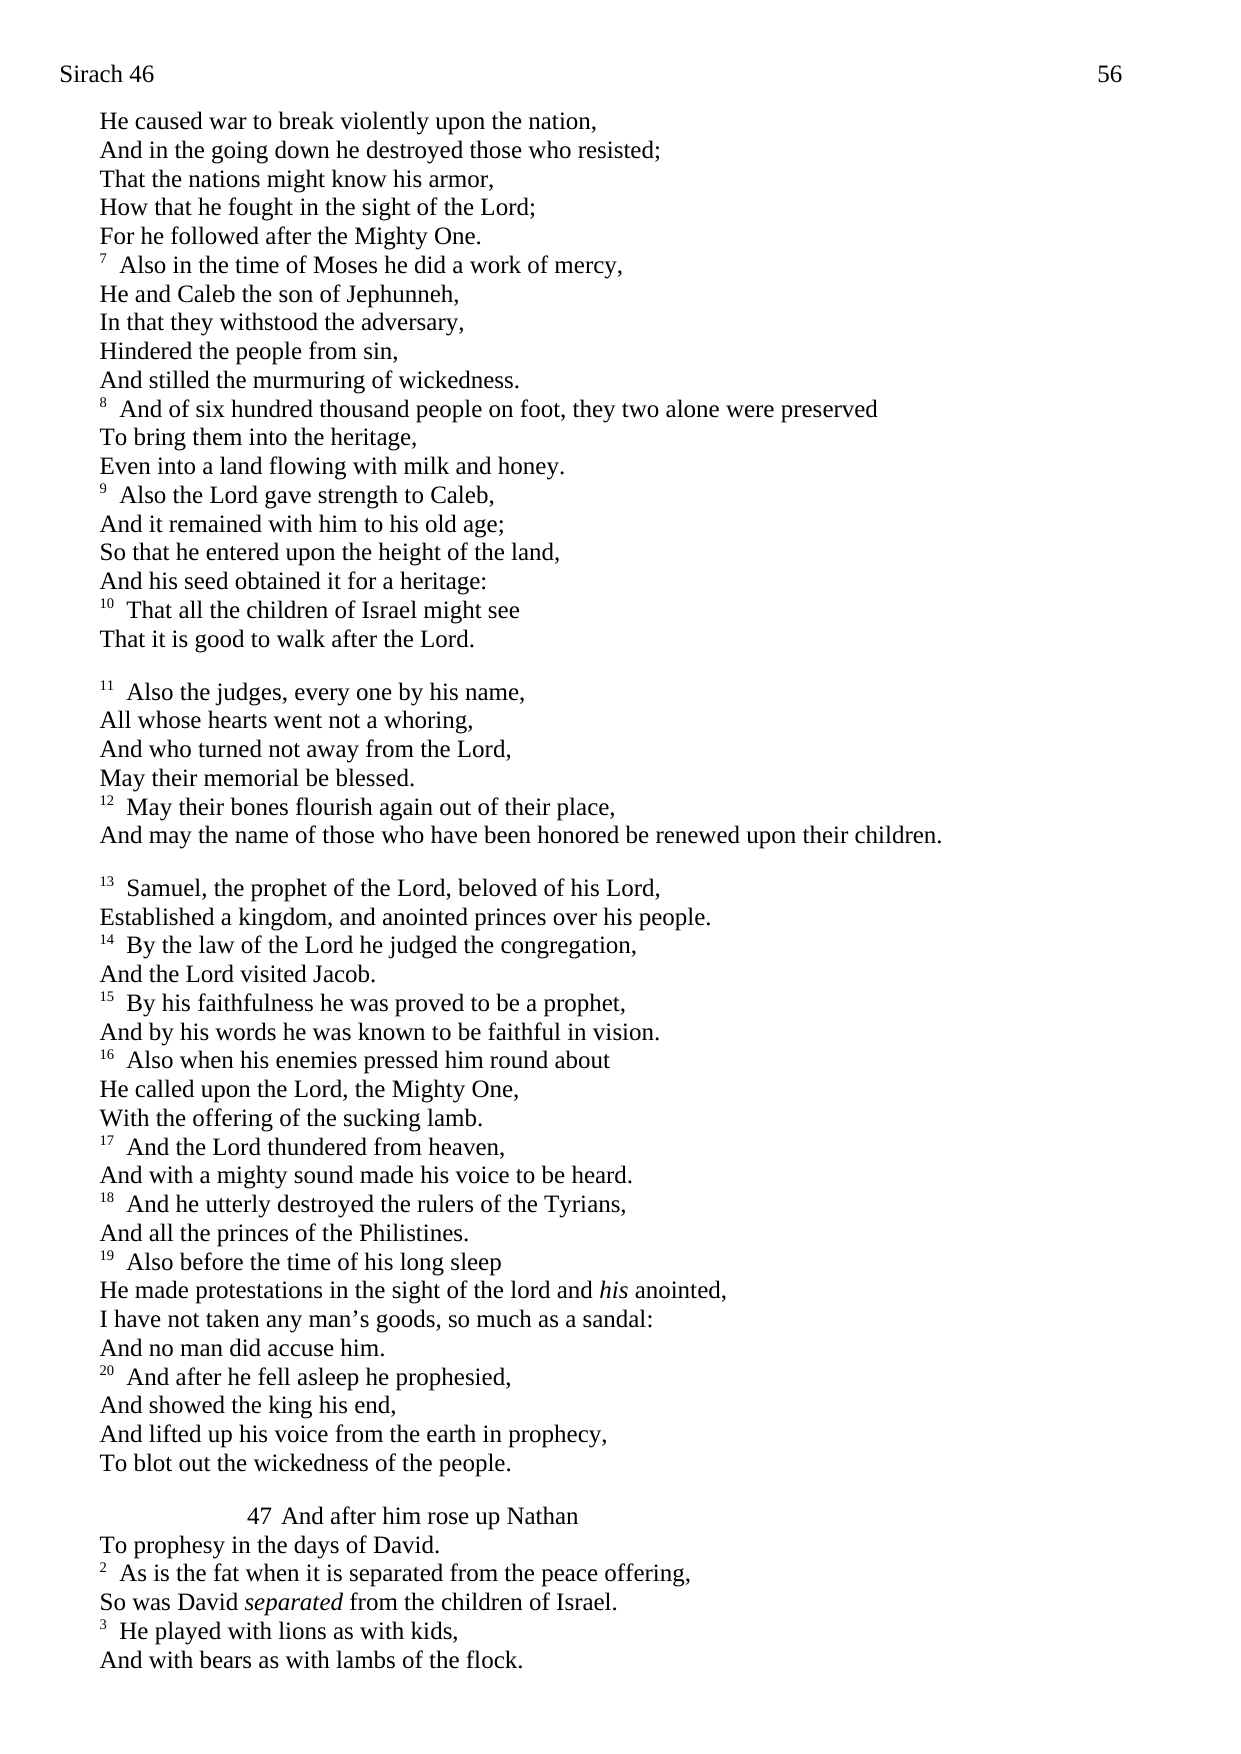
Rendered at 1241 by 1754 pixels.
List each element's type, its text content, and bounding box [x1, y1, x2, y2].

text 2 As is the fat when it is separated from the peace offering, [99, 1558, 1122, 1587]
text 47And after him rose up Nathan [247, 1501, 1122, 1530]
text Even into a land flowing with milk and honey. [99, 451, 1122, 480]
text 20 And after he fell asleep he prophesied, [99, 1362, 1122, 1391]
text That the nations might know his armor, [99, 164, 1122, 192]
text For he followed after the Mighty One. [99, 221, 1122, 250]
text May their memorial be blessed. [99, 763, 1122, 792]
text 7 Also in the time of Moses he did a work of mercy, [99, 250, 1122, 279]
text To prophesy in the days of David. [99, 1530, 1122, 1558]
text 8 And of six hundred thousand people on foot, they two alone were preserved [99, 394, 1122, 422]
text 15 By his faithfulness he was proved to be a prophet, [99, 988, 1122, 1017]
text 10 That all the children of Israel might see [99, 595, 1122, 624]
text He made protestations in the sight of the lord and his anointed, [99, 1276, 1122, 1304]
text How that he fought in the sight of the Lord; [99, 192, 1122, 221]
text And with bears as with lambs of the flock. [99, 1645, 1122, 1673]
text 11 Also the judges, every one by his name, [99, 677, 1122, 705]
text And the Lord visited Jacob. [99, 959, 1122, 988]
text And stilled the murmuring of wickedness. [99, 365, 1122, 394]
text And his seed obtained it for a heritage: [99, 566, 1122, 595]
text 16 Also when his enemies pressed him round about [99, 1046, 1122, 1074]
text So was David separated from the children of Israel. [99, 1587, 1122, 1616]
text 13 Samuel, the prophet of the Lord, beloved of his Lord, [99, 873, 1122, 902]
text With the offering of the sucking lamb. [99, 1103, 1122, 1132]
text He called upon the Lord, the Mighty One, [99, 1074, 1122, 1103]
text And by his words he was known to be faithful in vision. [99, 1017, 1122, 1046]
text 9 Also the Lord gave strength to Caleb, [99, 480, 1122, 509]
text That it is good to walk after the Lord. [99, 624, 1122, 652]
text To bring them into the heritage, [99, 422, 1122, 451]
text 14 By the law of the Lord he judged the congregation, [99, 931, 1122, 959]
text And all the princes of the Philistines. [99, 1218, 1122, 1247]
text And showed the king his end, [99, 1391, 1122, 1419]
text He and Caleb the son of Jephunneh, [99, 279, 1122, 307]
text He caused war to break violently upon the nation, [99, 106, 1122, 135]
text I have not taken any man’s goods, so much as a sandal: [99, 1304, 1122, 1333]
text 17 And the Lord thundered from heaven, [99, 1132, 1122, 1161]
text To blot out the wickedness of the people. [99, 1448, 1122, 1477]
text All whose hearts went not a whoring, [99, 705, 1122, 734]
text Established a kingdom, and anointed princes over his people. [99, 902, 1122, 931]
text And it remained with him to his old age; [99, 509, 1122, 537]
text And in the going down he destroyed those who resisted; [99, 135, 1122, 164]
text And no man did accuse him. [99, 1333, 1122, 1362]
text 18 And he utterly destroyed the rulers of the Tyrians, [99, 1189, 1122, 1218]
text And lifted up his voice from the earth in prophecy, [99, 1419, 1122, 1448]
text And who turned not away from the Lord, [99, 734, 1122, 763]
text And with a mighty sound made his voice to be heard. [99, 1161, 1122, 1189]
text And may the name of those who have been honored be renewed upon their children. [99, 820, 1122, 849]
text So that he entered upon the height of the land, [99, 537, 1122, 566]
text 12 May their bones flourish again out of their place, [99, 792, 1122, 820]
text Hindered the people from sin, [99, 336, 1122, 365]
text In that they withstood the adversary, [99, 307, 1122, 336]
text 19 Also before the time of his long sleep [99, 1247, 1122, 1276]
text 3 He played with lions as with kids, [99, 1616, 1122, 1645]
